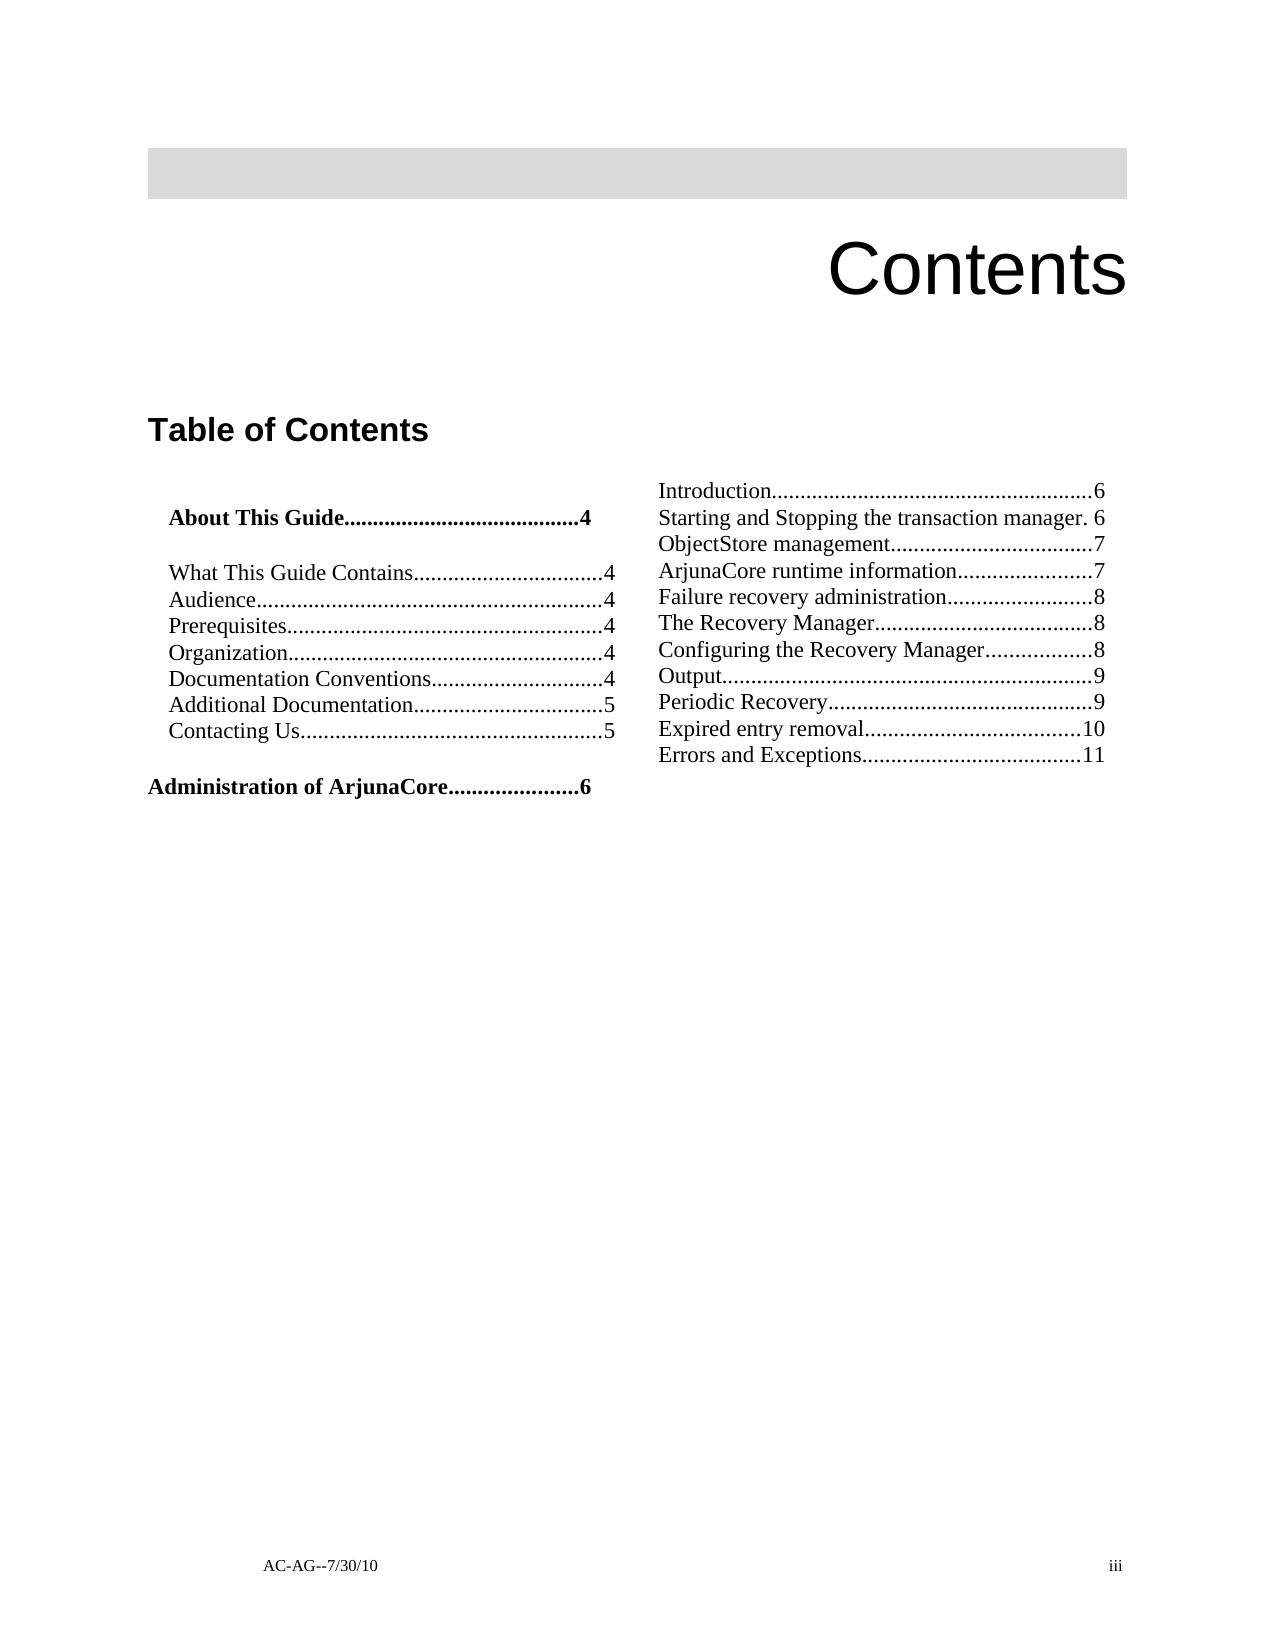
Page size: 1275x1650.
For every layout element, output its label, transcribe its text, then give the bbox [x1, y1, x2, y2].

text Errors and Exceptions 11 [658, 741, 1105, 767]
text Expired entry removal 10 [658, 715, 1105, 741]
subtitle Table of Contents [148, 410, 1127, 448]
text Prerequisites 4 [168, 612, 615, 638]
text Organization 4 [168, 638, 615, 665]
text Audience 4 [168, 586, 615, 612]
text What This Guide Contains 4 [168, 559, 615, 586]
text Configuring the Recovery Manager 8 [658, 636, 1105, 662]
text ObjectStore management 7 [658, 530, 1105, 557]
text Documentation Conventions 4 [168, 665, 615, 691]
text ArjunaCore runtime information 7 [658, 557, 1105, 583]
text Output 9 [658, 662, 1105, 688]
text About This Guide 4 [148, 478, 637, 530]
text Starting and Stopping the transaction manager 6 [658, 504, 1105, 530]
text The Recovery Manager 8 [658, 609, 1105, 636]
text Failure recovery administration 8 [658, 583, 1105, 609]
title Contents [263, 224, 1127, 310]
text Contacting Us 5 [168, 718, 615, 744]
text Periodic Recovery 9 [658, 688, 1105, 715]
text Administration of ArjunaCore 6 [148, 773, 637, 799]
text Introduction 6 [658, 478, 1105, 504]
text Additional Documentation 5 [168, 691, 615, 718]
